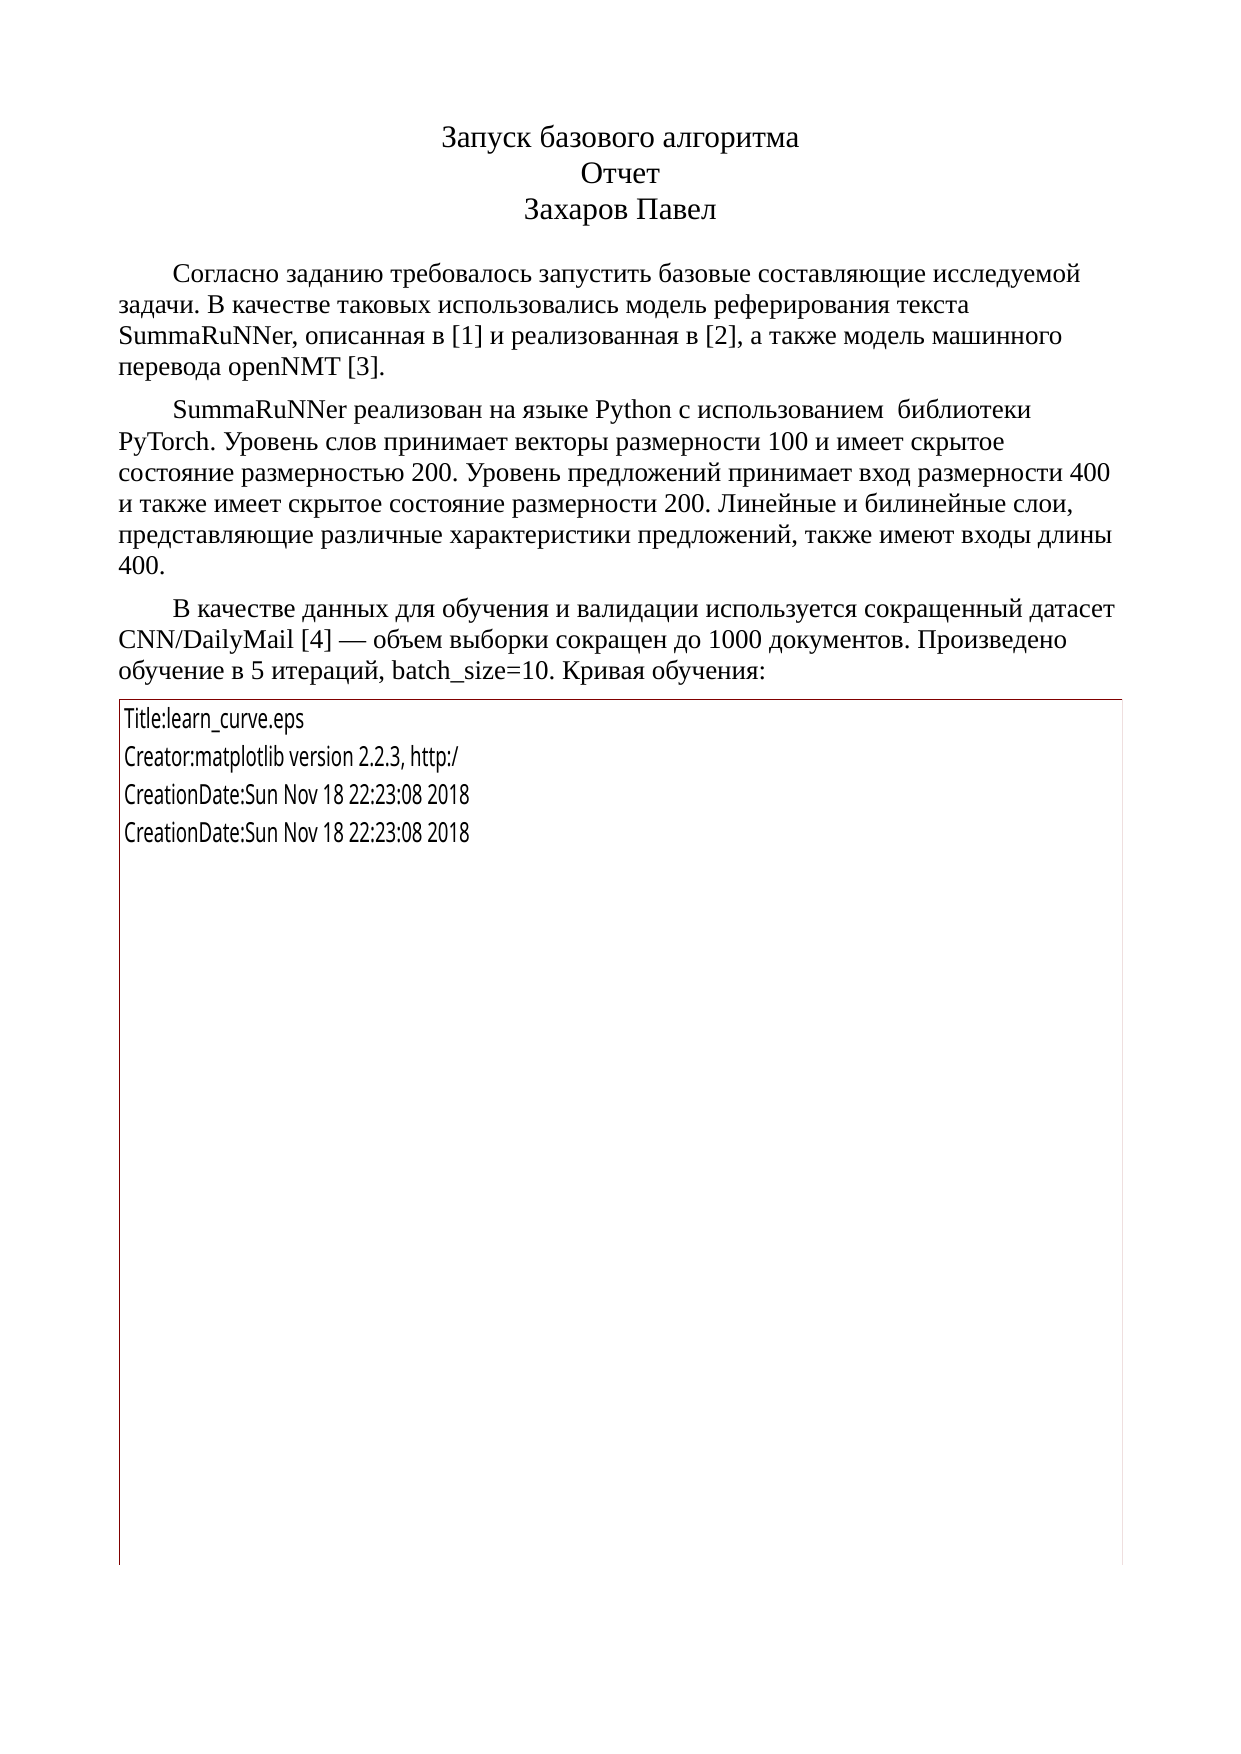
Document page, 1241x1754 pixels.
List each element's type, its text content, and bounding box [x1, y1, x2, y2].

text Запуск базового алгоритма [118, 118, 1122, 154]
text SummaRuNNer реализован на языке Python с использованием библиотеки PyTorch. Уровень слов принимает векторы размерности 100 и имеет скрытое состояние размерностью 200. Уровень предложений принимает вход размерности 400 и также имеет скрытое состояние размерности 200. Линейные и билинейные слои, представляющие различные характеристики предложений, также имеют входы длины 400. [118, 393, 1122, 580]
text В качестве данных для обучения и валидации используется сокращенный датасет CNN/DailyMail [4] — объем выборки сокращен до 1000 документов. Произведено обучение в 5 итераций, batch_size=10. Кривая обучения: [118, 592, 1122, 686]
text Согласно заданию требовалось запустить базовые составляющие исследуемой задачи. В качестве таковых использовались модель реферирования текста SummaRuNNer, описанная в [1] и реализованная в [2], а также модель машинного перевода openNMT [3]. [118, 257, 1122, 382]
text Захаров Павел [118, 190, 1122, 226]
text Отчет [118, 154, 1122, 190]
